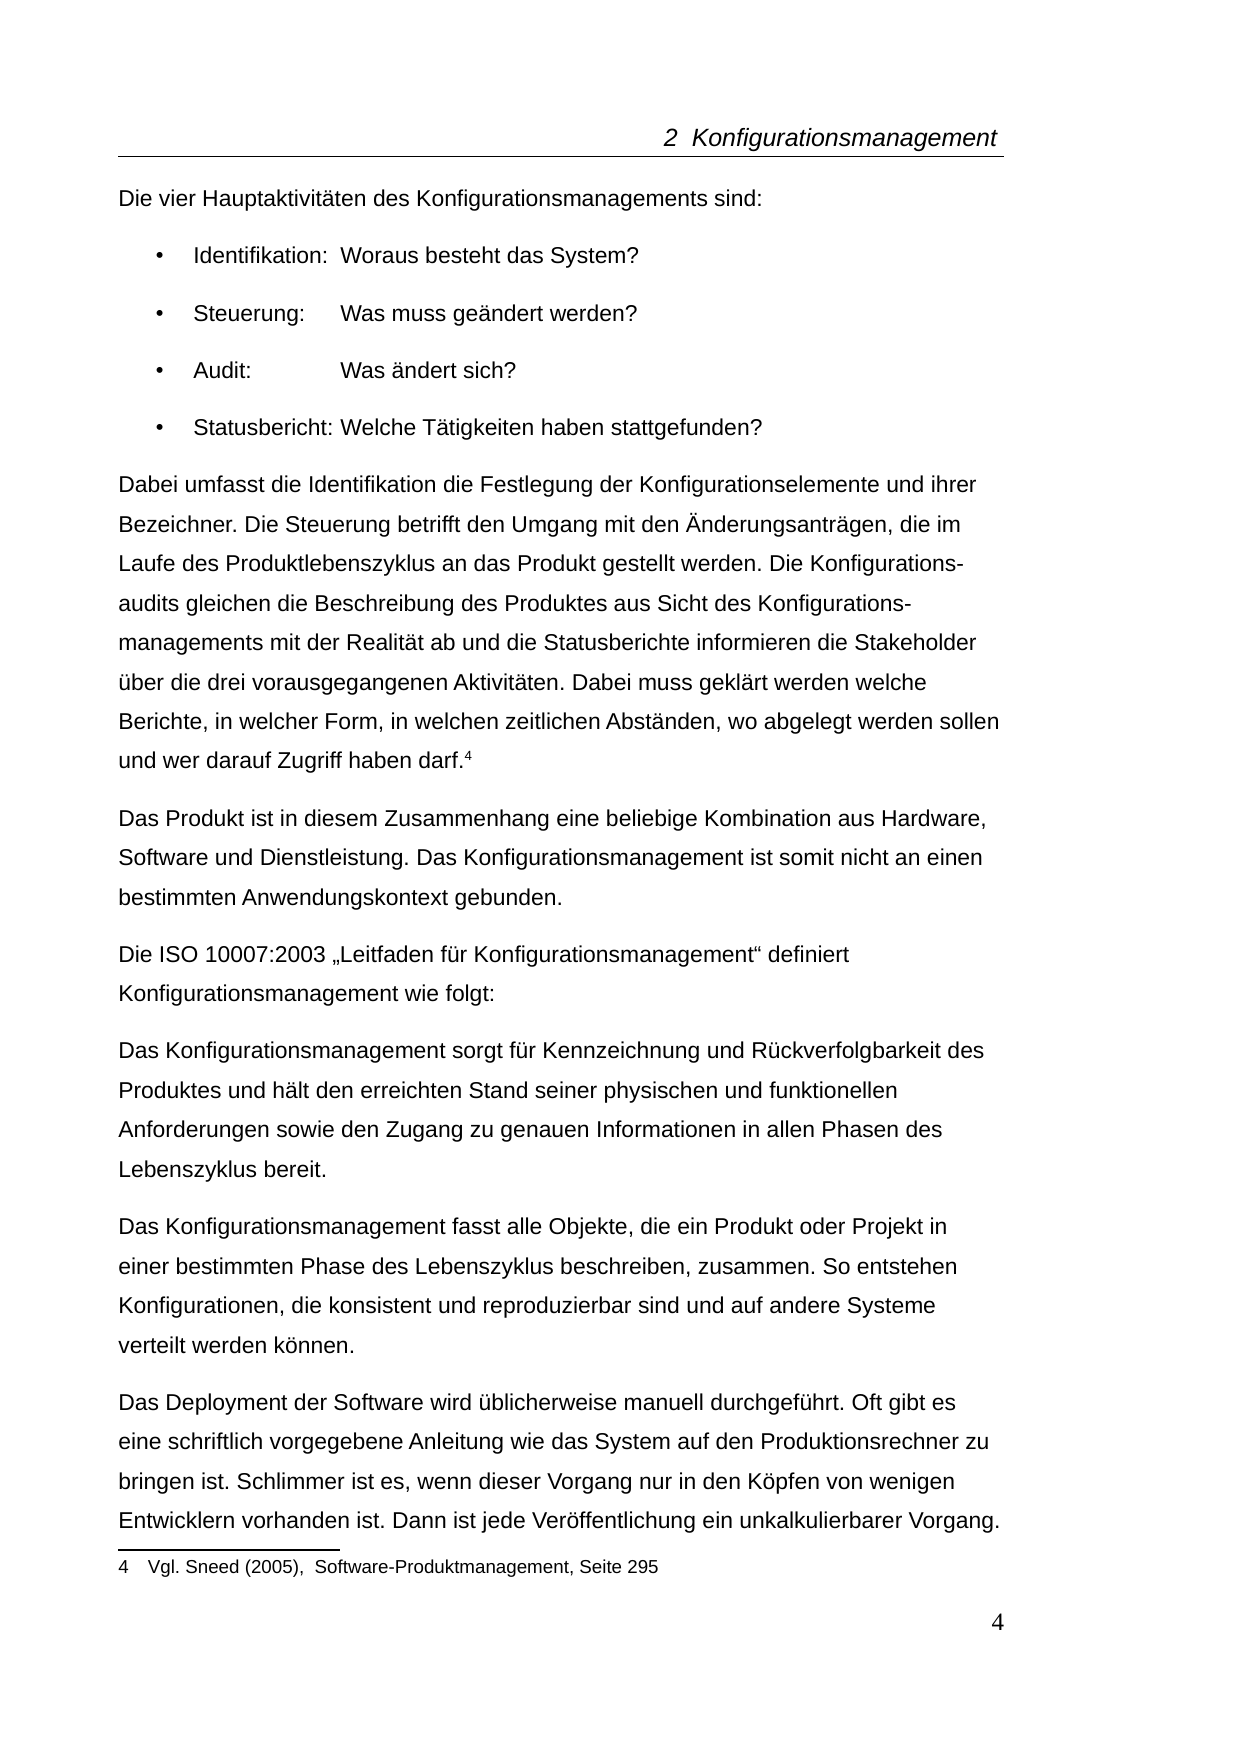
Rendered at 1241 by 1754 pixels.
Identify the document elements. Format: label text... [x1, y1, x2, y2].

text Die ISO 10007:2003 „Leitfaden für Konfigurationsmanagement“ definiert Konfigurationsmanagement wie folgt: [118, 941, 1004, 1007]
list Identifikation: Woraus besteht das System? [156, 242, 1004, 269]
text Das Produkt ist in diesem Zusammenhang eine beliebige Kombination aus Hardware, Software und Dienstleistung. Das Konfigurationsmanagement ist somit nicht an einen bestimmten Anwendungskontext gebunden. [118, 805, 1004, 910]
text Das Konfigurationsmanagement fasst alle Objekte, die ein Produkt oder Projekt in einer bestimmten Phase des Lebenszyklus beschreiben, zusammen. So entstehen Konfigurationen, die konsistent und reproduzierbar sind und auf andere Systeme verteilt werden können. [118, 1213, 1004, 1358]
text Vgl. Sneed (2005), Software-Produktmanagement, Seite 295 [118, 1556, 1004, 1578]
list Audit: Was ändert sich? [156, 357, 1004, 383]
text Dabei umfasst die Identifikation die Festlegung der Konfigurationselemente und ihrer Bezeichner. Die Steuerung betrifft den Umgang mit den Änderungsanträgen, die im Laufe des Produktlebenszyklus an das Produkt gestellt werden. Die Konfigurations-audits gleichen die Beschreibung des Produktes aus Sicht des Konfigurations-managements mit der Realität ab und die Statusberichte informieren die Stakeholder über die drei vorausgegangenen Aktivitäten. Dabei muss geklärt werden welche Berichte, in welcher Form, in welchen zeitlichen Abständen, wo abgelegt werden sollen und wer darauf Zugriff haben darf. [118, 471, 1004, 774]
text Die vier Hauptaktivitäten des Konfigurationsmanagements sind: [118, 185, 1004, 212]
list Steuerung: Was muss geändert werden? [156, 299, 1004, 326]
text Das Deployment der Software wird üblicherweise manuell durchgeführt. Oft gibt es eine schriftlich vorgegebene Anleitung wie das System auf den Produktionsrechner zu bringen ist. Schlimmer ist es, wenn dieser Vorgang nur in den Köpfen von wenigen Entwicklern vorhanden ist. Dann ist jede Veröffentlichung ein unkalkulierbarer Vorgang. [118, 1389, 1004, 1533]
list Statusbericht: Welche Tätigkeiten haben stattgefunden? [156, 414, 1004, 440]
text Das Konfigurationsmanagement sorgt für Kennzeichnung und Rückverfolgbarkeit des Produktes und hält den erreichten Stand seiner physischen und funktionellen Anforderungen sowie den Zugang zu genauen Informationen in allen Phasen des Lebenszyklus bereit. [118, 1037, 1004, 1182]
